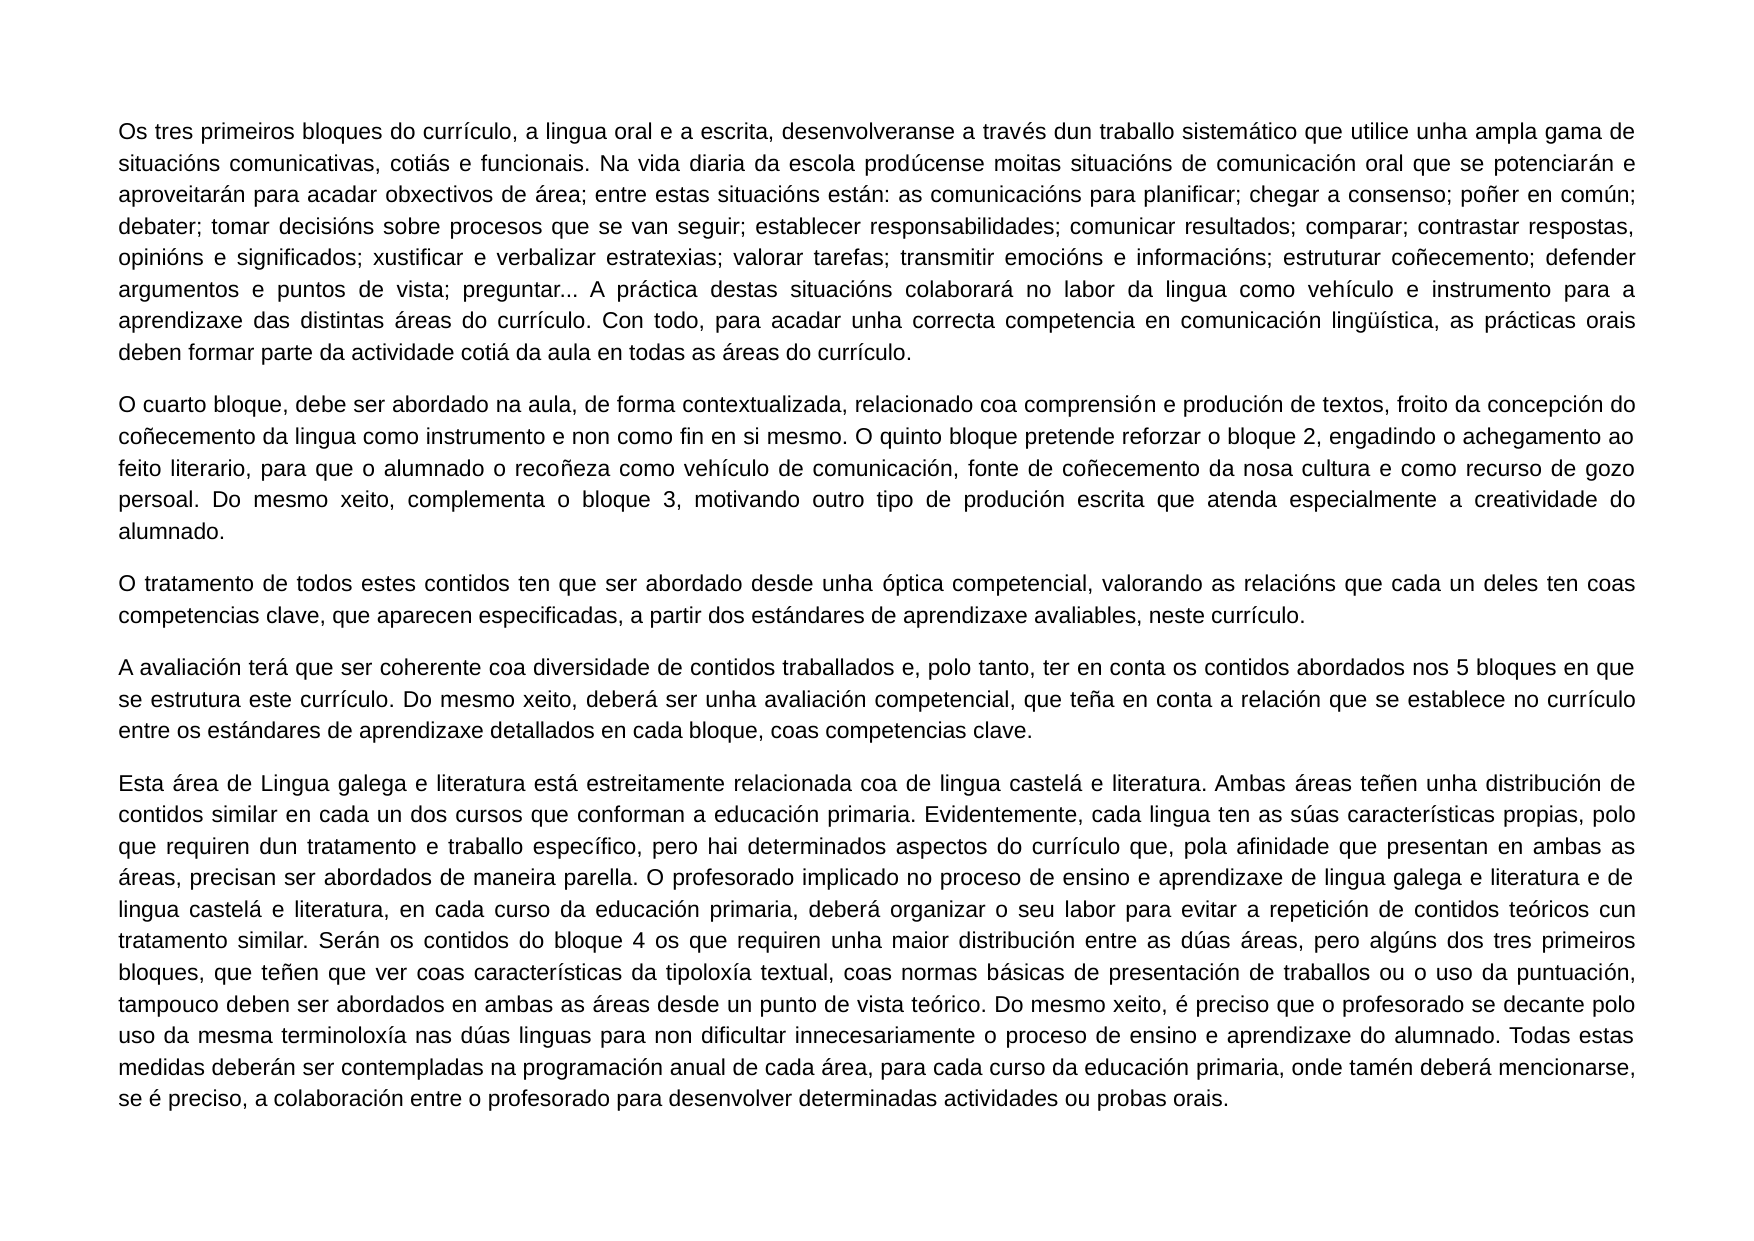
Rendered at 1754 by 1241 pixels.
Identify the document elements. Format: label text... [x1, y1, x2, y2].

text A avaliación terá que ser coherente coa diversidade de contidos traballados e, polo tanto, ter en conta os contidos abordados nos 5 bloques en que se estrutura este currículo. Do mesmo xeito, deberá ser unha avaliación competencial, que teña en conta a relación que se establece no currículo entre os estándares de aprendizaxe detallados en cada bloque, coas competencias clave. [118, 654, 1636, 743]
text O tratamento de todos estes contidos ten que ser abordado desde unha óptica competencial, valorando as relacións que cada un deles ten coas competencias clave, que aparecen especificadas, a partir dos estándares de aprendizaxe avaliables, neste currículo. [118, 570, 1636, 628]
text O cuarto bloque, debe ser abordado na aula, de forma contextualizada, relacionado coa comprensión e produción de textos, froito da concepción do coñecemento da lingua como instrumento e non como fin en si mesmo. O quinto bloque pretende reforzar o bloque 2, engadindo o achegamento ao feito literario, para que o alumnado o recoñeza como vehículo de comunicación, fonte de coñecemento da nosa cultura e como recurso de gozo persoal. Do mesmo xeito, complementa o bloque 3, motivando outro tipo de produción escrita que atenda especialmente a creatividade do alumnado. [118, 391, 1636, 544]
text Esta área de Lingua galega e literatura está estreitamente relacionada coa de lingua castelá e literatura. Ambas áreas teñen unha distribución de contidos similar en cada un dos cursos que conforman a educación primaria. Evidentemente, cada lingua ten as súas características propias, polo que requiren dun tratamento e traballo específico, pero hai determinados aspectos do currículo que, pola afinidade que presentan en ambas as áreas, precisan ser abordados de maneira parella. O profesorado implicado no proceso de ensino e aprendizaxe de lingua galega e literatura e de lingua castelá e literatura, en cada curso da educación primaria, deberá organizar o seu labor para evitar a repetición de contidos teóricos cun tratamento similar. Serán os contidos do bloque 4 os que requiren unha maior distribución entre as dúas áreas, pero algúns dos tres primeiros bloques, que teñen que ver coas características da tipoloxía textual, coas normas básicas de presentación de traballos ou o uso da puntuación, tampouco deben ser abordados en ambas as áreas desde un punto de vista teórico. Do mesmo xeito, é preciso que o profesorado se decante polo uso da mesma terminoloxía nas dúas linguas para non dificultar innecesariamente o proceso de ensino e aprendizaxe do alumnado. Todas estas medidas deberán ser contempladas na programación anual de cada área, para cada curso da educación primaria, onde tamén deberá mencionarse, se é preciso, a colaboración entre o profesorado para desenvolver determinadas actividades ou probas orais. [118, 769, 1636, 1112]
text Os tres primeiros bloques do currículo, a lingua oral e a escrita, desenvolveranse a través dun traballo sistemático que utilice unha ampla gama de situacións comunicativas, cotiás e funcionais. Na vida diaria da escola prodúcense moitas situacións de comunicación oral que se potenciarán e aproveitarán para acadar obxectivos de área; entre estas situacións están: as comunicacións para planificar; chegar a consenso; poñer en común; debater; tomar decisións sobre procesos que se van seguir; establecer responsabilidades; comunicar resultados; comparar; contrastar respostas, opinións e significados; xustificar e verbalizar estratexias; valorar tarefas; transmitir emocións e informacións; estruturar coñecemento; defender argumentos e puntos de vista; preguntar... A práctica destas situacións colaborará no labor da lingua como vehículo e instrumento para a aprendizaxe das distintas áreas do currículo. Con todo, para acadar unha correcta competencia en comunicación lingüística, as prácticas orais deben formar parte da actividade cotiá da aula en todas as áreas do currículo. [118, 118, 1636, 365]
